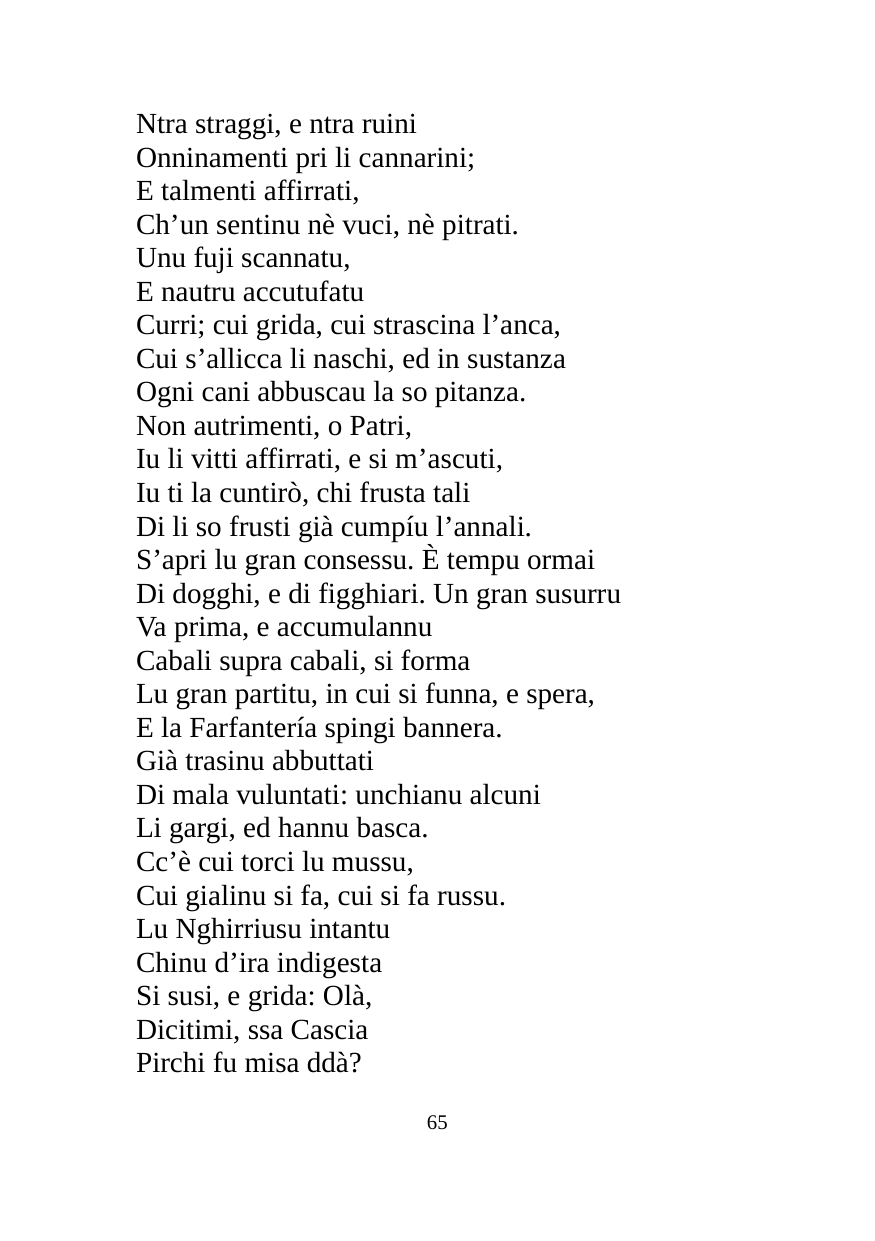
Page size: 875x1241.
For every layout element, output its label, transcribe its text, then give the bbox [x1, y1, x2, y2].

text Ntra straggi, e ntra ruini Onninamenti pri li cannarini; E talmenti affirrati, Ch’un sentinu nè vuci, nè pitrati. Unu fuji scannatu, E nautru accutufatu Curri; cui grida, cui strascina l’anca, Cui s’allicca li naschi, ed in sustanza Ogni cani abbuscau la so pitanza. Non autrimenti, o Patri, Iu li vitti affirrati, e si m’ascuti, Iu ti la cuntirò, chi frusta tali Di li so frusti già cumpíu l’annali. S’apri lu gran consessu. È tempu ormai Di dogghi, e di figghiari. Un gran susurru Va prima, e accumulannu Cabali supra cabali, si forma Lu gran partitu, in cui si funna, e spera, E la Farfantería spingi bannera. Già trasinu abbuttati Di mala vuluntati: unchianu alcuni Li gargi, ed hannu basca. Cc’è cui torci lu mussu, Cui gialinu si fa, cui si fa russu. Lu Nghirriusu intantu Chinu d’ira indigesta Si susi, e grida: Olà, Dicitimi, ssa Cascia Pirchi fu misa ddà? [106, 106, 768, 1079]
